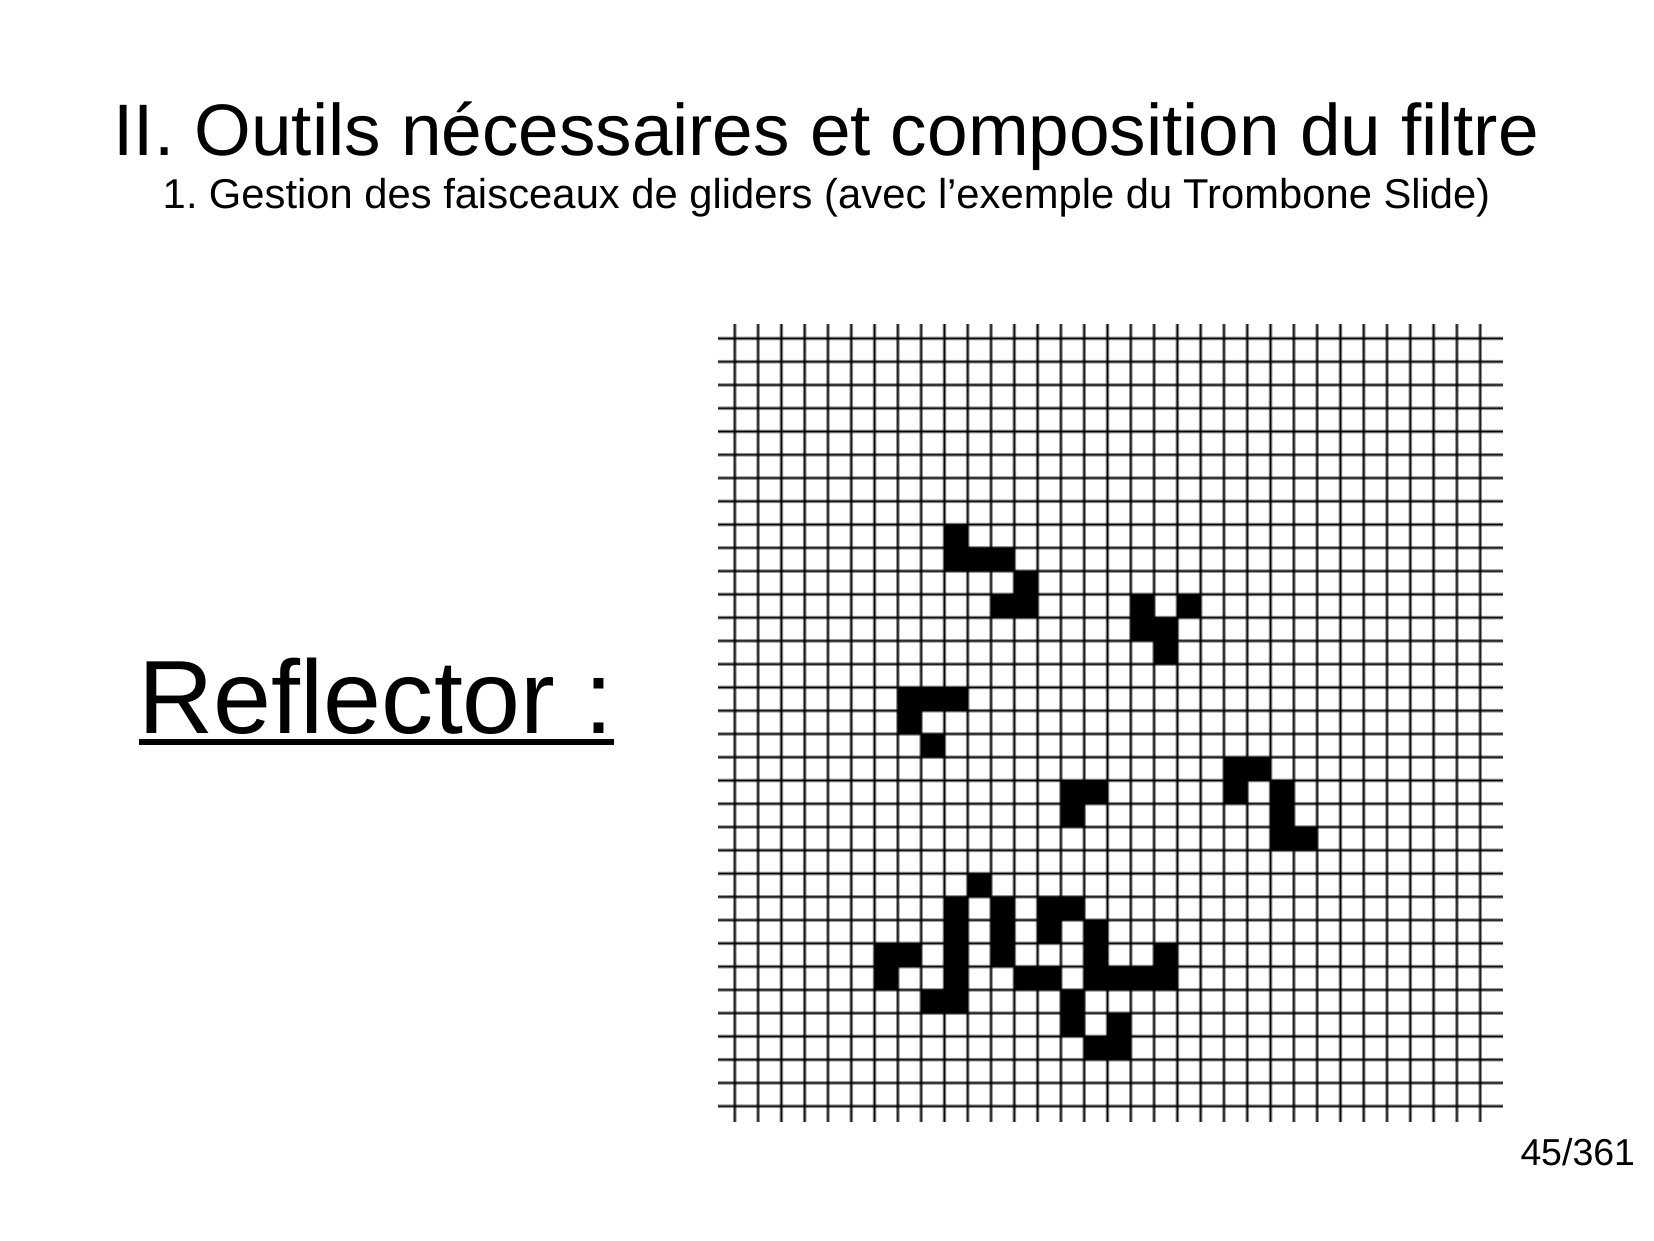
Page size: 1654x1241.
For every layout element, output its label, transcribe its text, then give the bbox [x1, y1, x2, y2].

text_box Reflector : [124, 631, 629, 763]
text_box <number>/361 [1505, 1124, 1654, 1182]
picture [718, 324, 1503, 1123]
title II. Outils nécessaires et composition du filtre 1. Gestion des faisceaux de gliders (avec l’exemple du Trombone Slide) [0, 30, 1654, 276]
